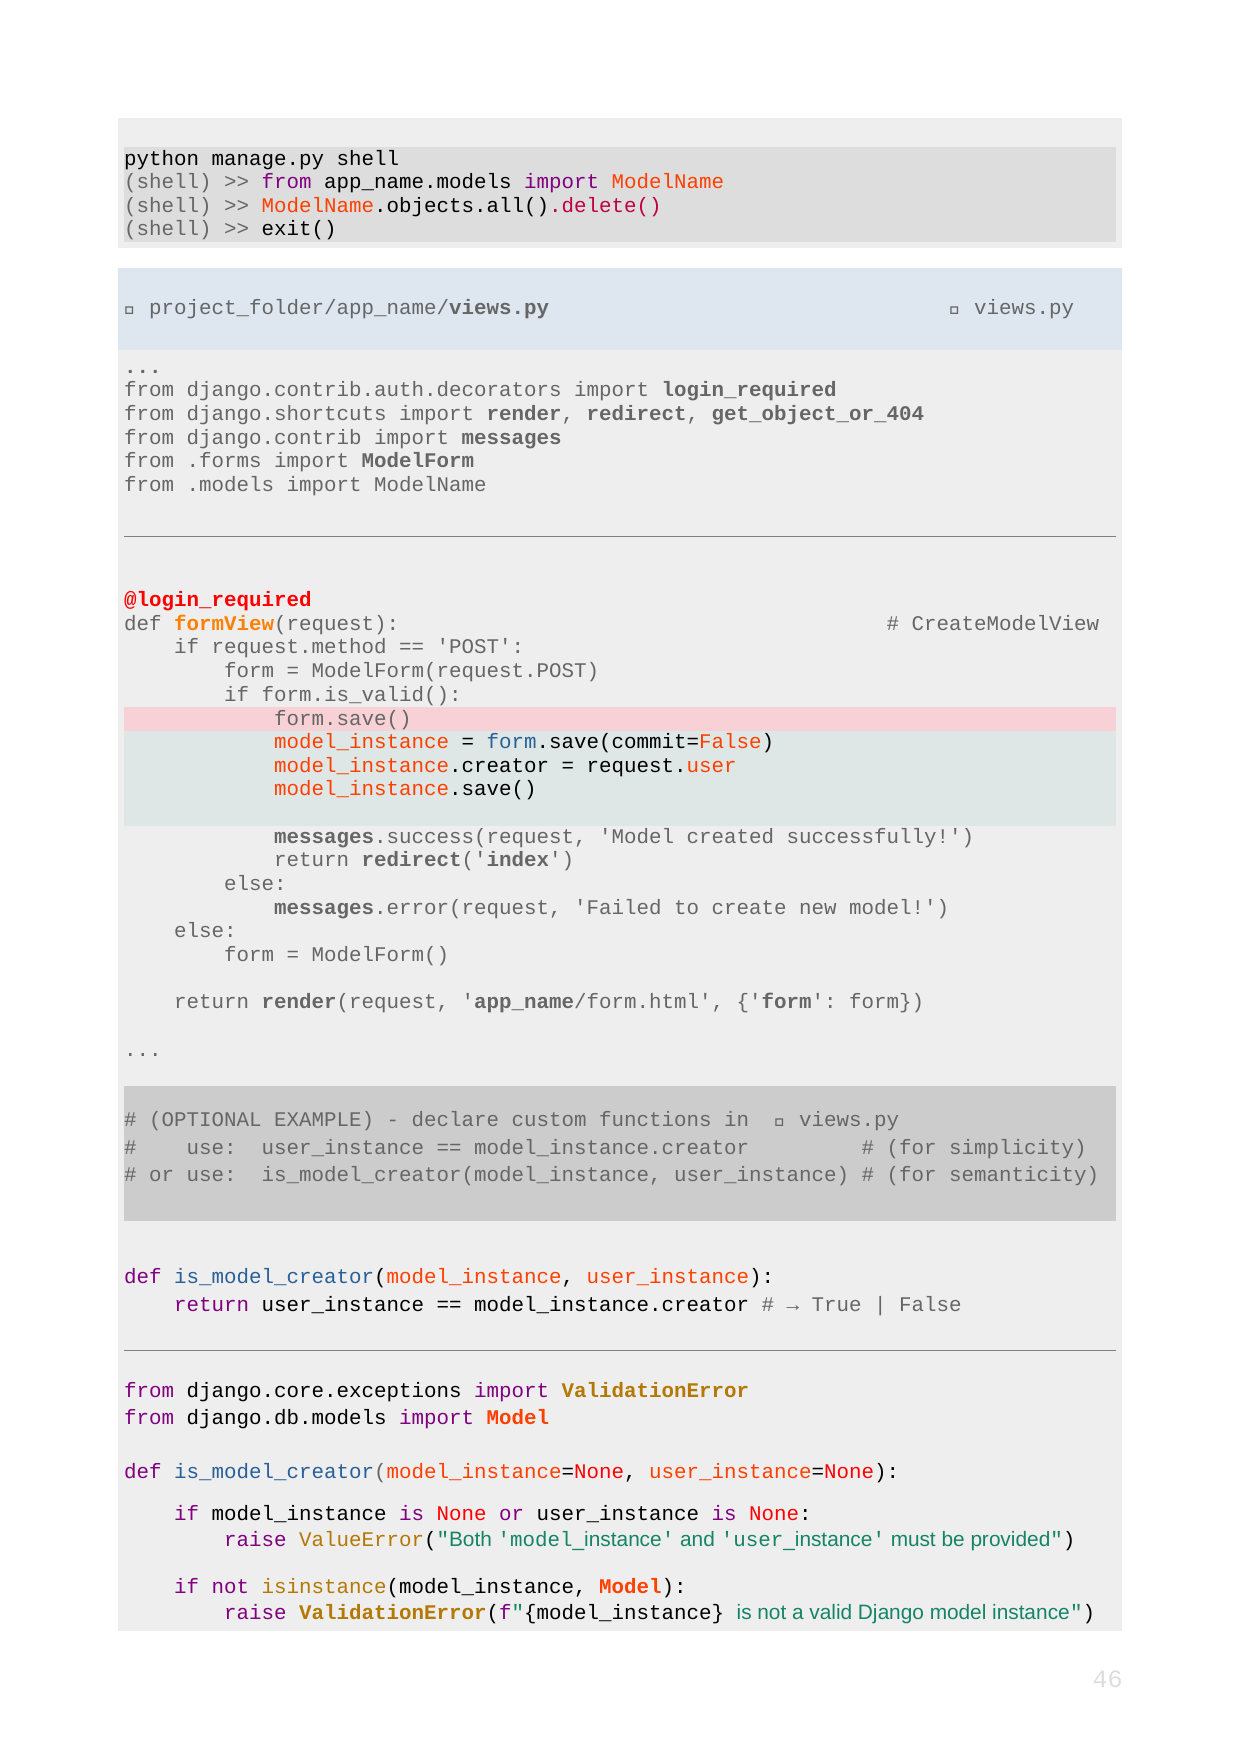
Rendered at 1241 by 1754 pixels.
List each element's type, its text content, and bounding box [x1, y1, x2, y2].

table_header 📝 project_folder/app_name/views.py 🐍 views.py [118, 268, 1122, 350]
table_cell ... from django.contrib.auth.decorators import login_required from django.shortcuts import render, redirect, get_object_or_404 from django.contrib import messages from .forms import ModelForm from .models import ModelName @login_required def formView(request): # CreateModelView if request.method == 'POST': form = ModelForm(request.POST) if form.is_valid(): form.save() model_instance = form.save(commit=False) model_instance.creator = request.user model_instance.save() messages.success(request, 'Model created successfully!') return redirect('index') else: messages.error(request, 'Failed to create new model!') else: form = ModelForm() return render(request, 'app_name/form.html', {'form': form}) ... # (OPTIONAL EXAMPLE) - declare custom functions in 🐍 views.py # use: user_instance == model_instance.creator # (for simplicity) # or use: is_model_creator(model_instance, user_instance) # (for semanticity) def is_model_creator(model_instance, user_instance): return user_instance == model_instance.creator # → True | False from django.core.exceptions import ValidationError from django.db.models import Model def is_model_creator(model_instance=None, user_instance=None): if model_instance is None or user_instance is None: raise ValueError("Both 'model_instance' and 'user_instance' must be provided") if not isinstance(model_instance, Model): raise ValidationError(f"{model_instance} is not a valid Django model instance") [118, 350, 1122, 1631]
table_cell python manage.py shell (shell) >> from app_name.models import ModelName (shell) >> ModelName.objects.all().delete() (shell) >> exit() [118, 118, 1122, 248]
